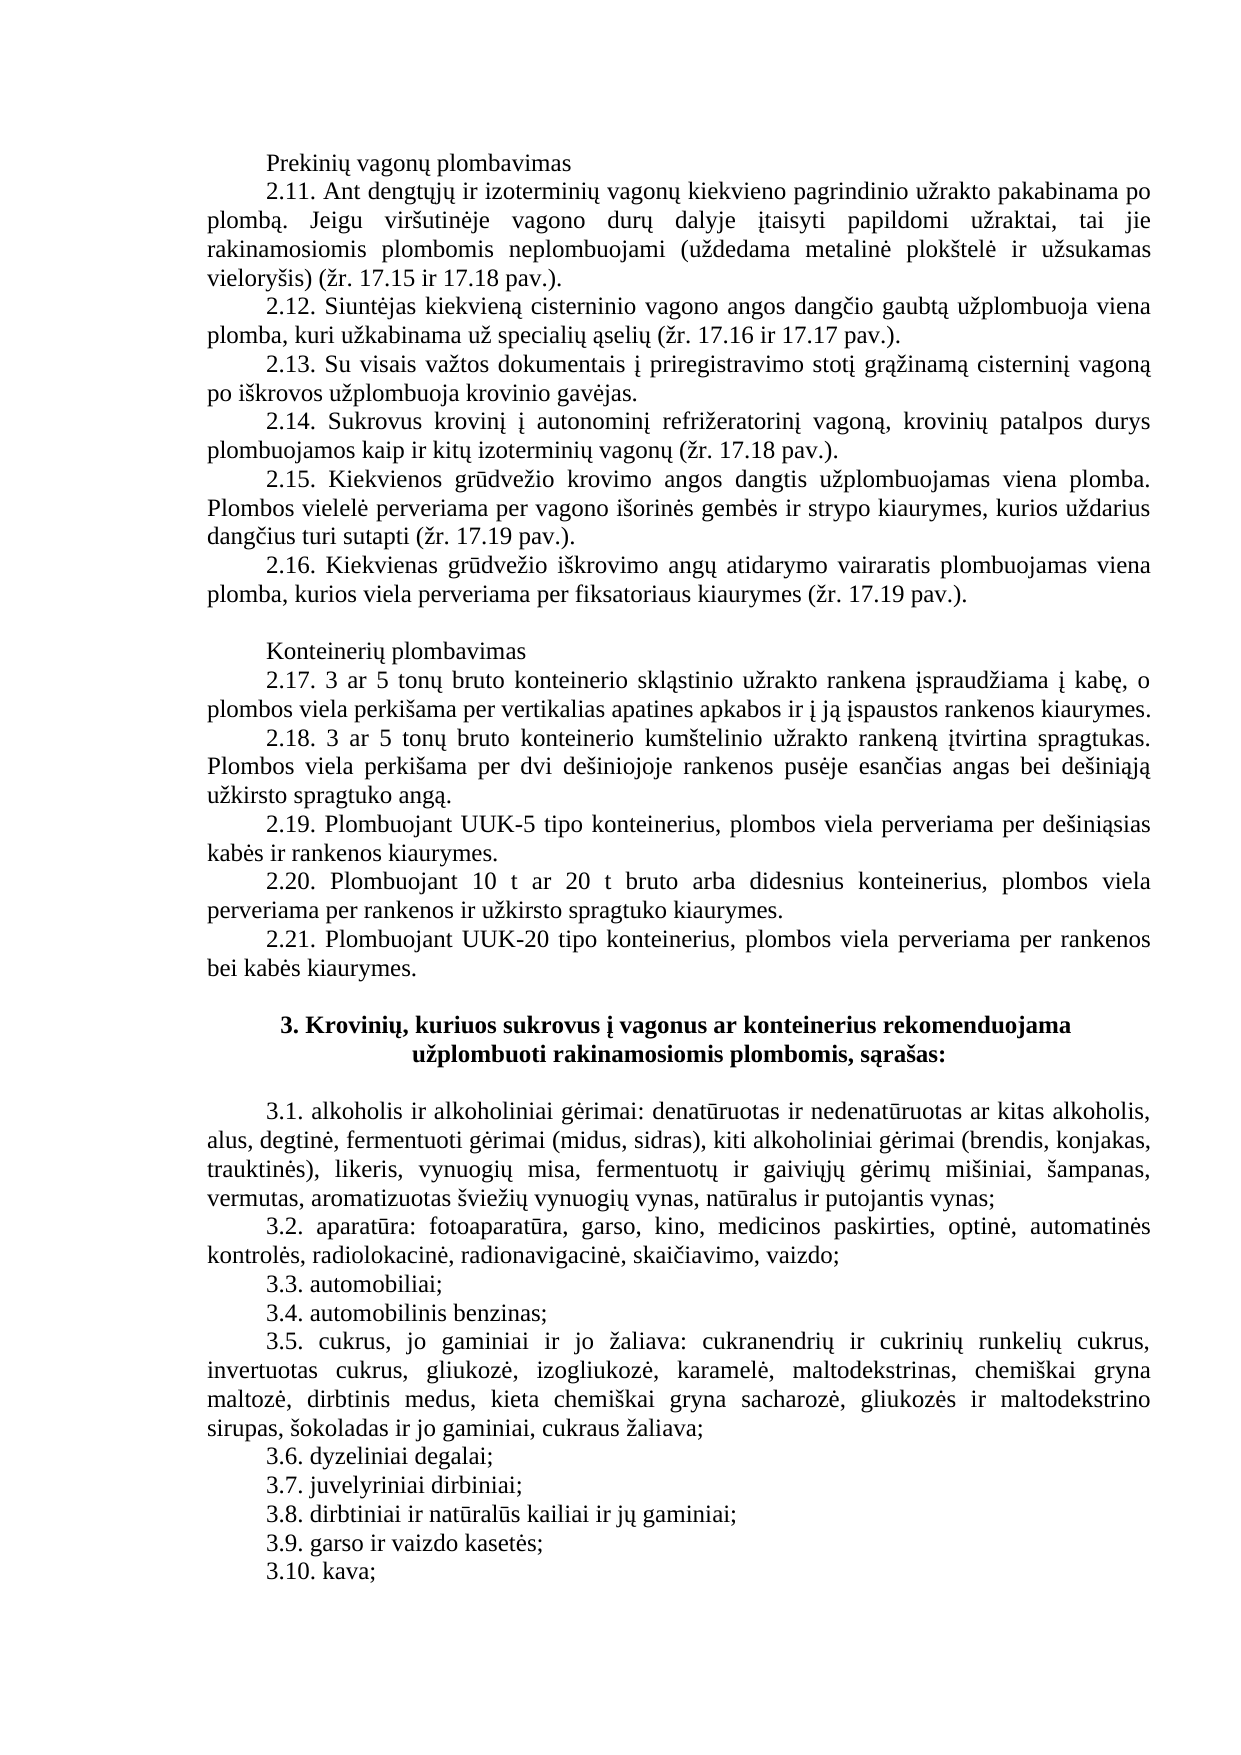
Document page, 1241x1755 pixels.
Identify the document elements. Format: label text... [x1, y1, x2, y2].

text 3. Krovinių, kuriuos sukrovus į vagonus ar konteinerius rekomenduojama užplombuoti rakinamosiomis plombomis, sąrašas: [207, 1010, 1152, 1068]
text 3.4. automobilinis benzinas; [207, 1298, 1152, 1326]
text 2.21. Plombuojant UUK-20 tipo konteinerius, plombos viela perveriama per rankenos bei kabės kiaurymes. [207, 924, 1152, 981]
text 3.6. dyzeliniai degalai; [207, 1441, 1152, 1470]
text 2.16. Kiekvienas grūdvežio iškrovimo angų atidarymo vairaratis plombuojamas viena plomba, kurios viela perveriama per fiksatoriaus kiaurymes (žr. 17.19 pav.). [207, 550, 1152, 608]
text 2.20. Plombuojant 10 t ar 20 t bruto arba didesnius konteinerius, plombos viela perveriama per rankenos ir užkirsto spragtuko kiaurymes. [207, 866, 1152, 924]
text 2.17. 3 ar 5 tonų bruto konteinerio skląstinio užrakto rankena įspraudžiama į kabę, o plombos viela perkišama per vertikalias apatines apkabos ir į ją įspaustos rankenos kiaurymes. [207, 665, 1152, 723]
text Konteinerių plombavimas [207, 636, 1152, 665]
text 2.15. Kiekvienos grūdvežio krovimo angos dangtis užplombuojamas viena plomba. Plombos vielelė perveriama per vagono išorinės gembės ir strypo kiaurymes, kurios uždarius dangčius turi sutapti (žr. 17.19 pav.). [207, 464, 1152, 550]
text 3.9. garso ir vaizdo kasetės; [207, 1528, 1152, 1556]
text 2.13. Su visais važtos dokumentais į priregistravimo stotį grąžinamą cisterninį vagoną po iškrovos užplombuoja krovinio gavėjas. [207, 349, 1152, 406]
text 3.3. automobiliai; [207, 1269, 1152, 1298]
text 2.18. 3 ar 5 tonų bruto konteinerio kumštelinio užrakto rankeną įtvirtina spragtukas. Plombos viela perkišama per dvi dešiniojoje rankenos pusėje esančias angas bei dešiniąją užkirsto spragtuko angą. [207, 723, 1152, 809]
text 3.7. juvelyriniai dirbiniai; [207, 1470, 1152, 1499]
text Prekinių vagonų plombavimas [207, 148, 1152, 176]
text 3.2. aparatūra: fotoaparatūra, garso, kino, medicinos paskirties, optinė, automatinės kontrolės, radiolokacinė, radionavigacinė, skaičiavimo, vaizdo; [207, 1211, 1152, 1269]
text 3.8. dirbtiniai ir natūralūs kailiai ir jų gaminiai; [207, 1499, 1152, 1528]
text 3.5. cukrus, jo gaminiai ir jo žaliava: cukranendrių ir cukrinių runkelių cukrus, invertuotas cukrus, gliukozė, izogliukozė, karamelė, maltodekstrinas, chemiškai gryna maltozė, dirbtinis medus, kieta chemiškai gryna sacharozė, gliukozės ir maltodekstrino sirupas, šokoladas ir jo gaminiai, cukraus žaliava; [207, 1326, 1152, 1441]
text 2.14. Sukrovus krovinį į autonominį refrižeratorinį vagoną, krovinių patalpos durys plombuojamos kaip ir kitų izoterminių vagonų (žr. 17.18 pav.). [207, 406, 1152, 464]
text 2.19. Plombuojant UUK-5 tipo konteinerius, plombos viela perveriama per dešiniąsias kabės ir rankenos kiaurymes. [207, 809, 1152, 866]
text 2.11. Ant dengtųjų ir izoterminių vagonų kiekvieno pagrindinio užrakto pakabinama po plombą. Jeigu viršutinėje vagono durų dalyje įtaisyti papildomi užraktai, tai jie rakinamosiomis plombomis neplombuojami (uždedama metalinė plokštelė ir užsukamas vieloryšis) (žr. 17.15 ir 17.18 pav.). [207, 176, 1152, 291]
text 3.10. kava; [207, 1556, 1152, 1585]
text 3.1. alkoholis ir alkoholiniai gėrimai: denatūruotas ir nedenatūruotas ar kitas alkoholis, alus, degtinė, fermentuoti gėrimai (midus, sidras), kiti alkoholiniai gėrimai (brendis, konjakas, trauktinės), likeris, vynuogių misa, fermentuotų ir gaiviųjų gėrimų mišiniai, šampanas, vermutas, aromatizuotas šviežių vynuogių vynas, natūralus ir putojantis vynas; [207, 1096, 1152, 1211]
text 2.12. Siuntėjas kiekvieną cisterninio vagono angos dangčio gaubtą užplombuoja viena plomba, kuri užkabinama už specialių ąselių (žr. 17.16 ir 17.17 pav.). [207, 291, 1152, 349]
